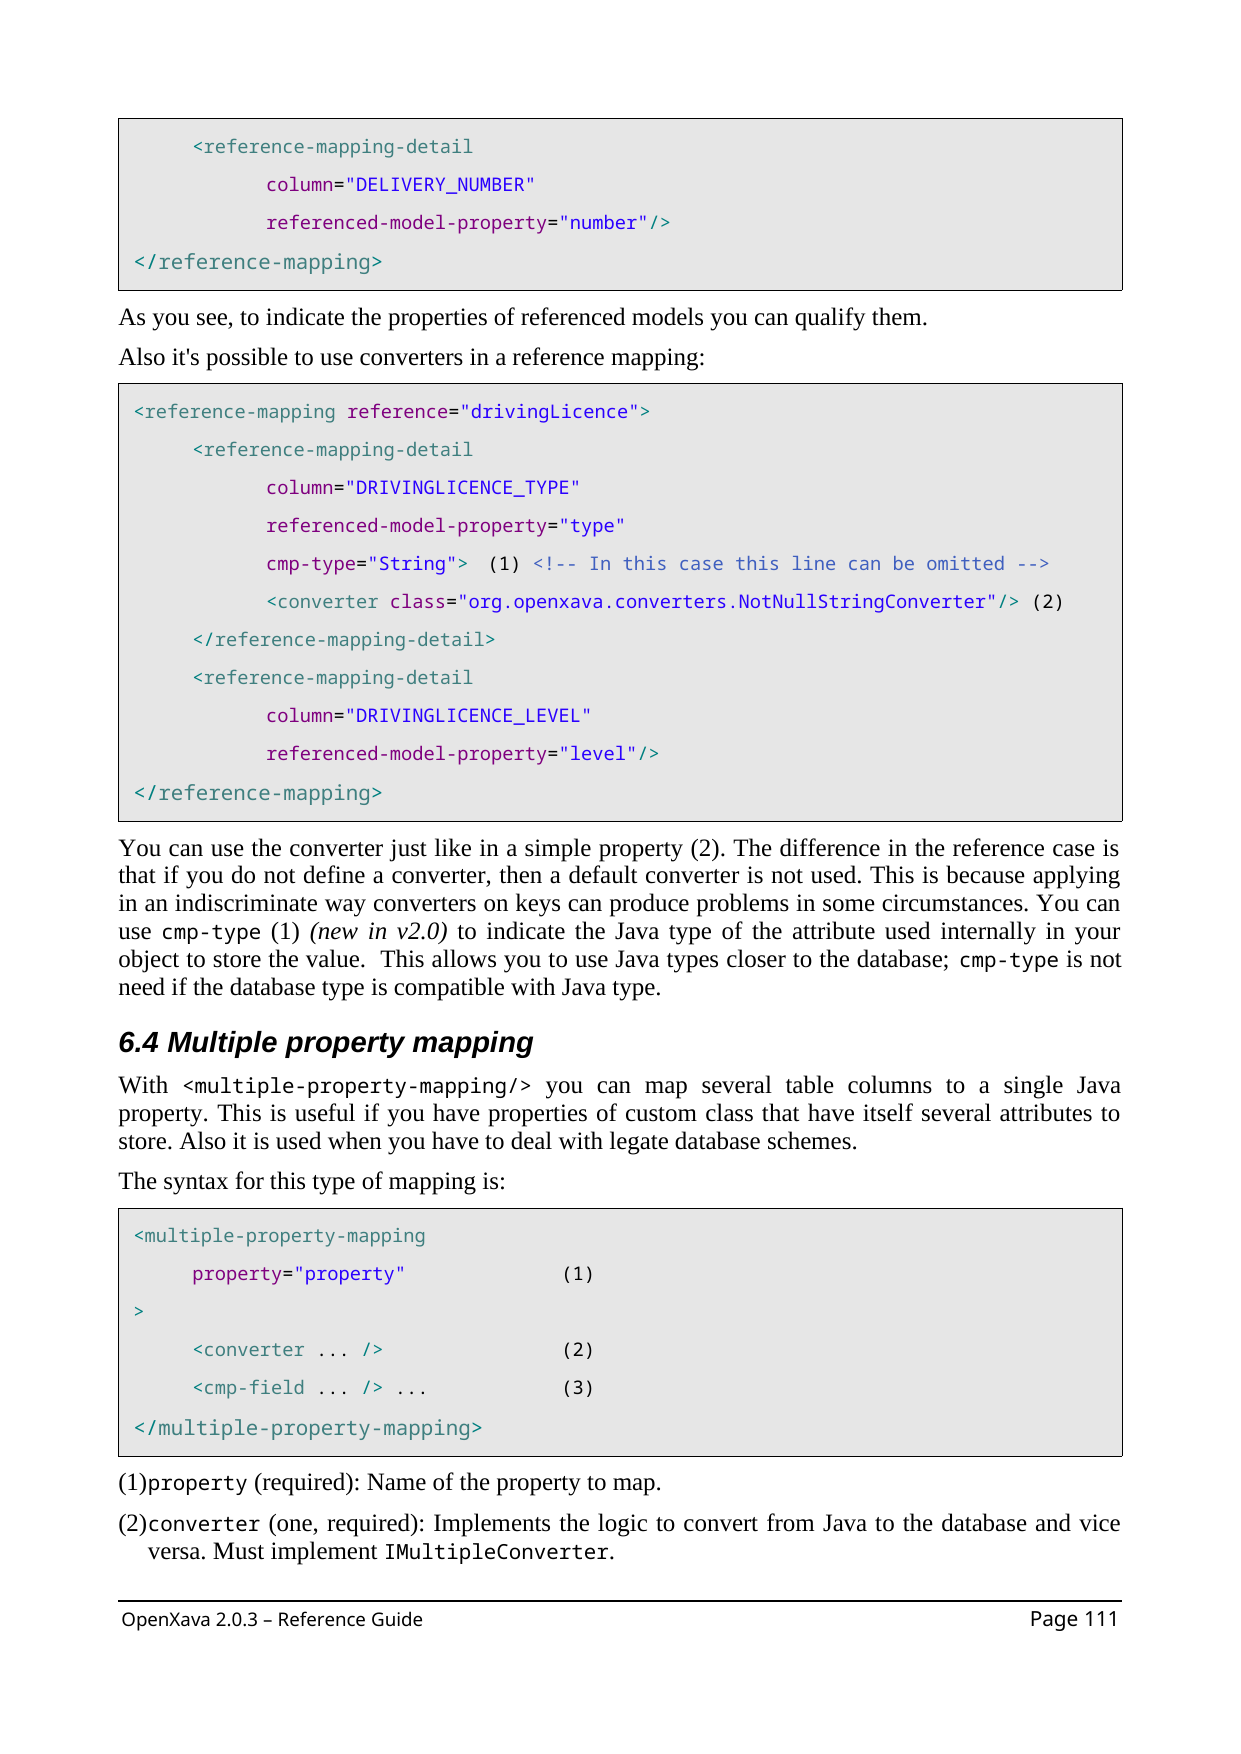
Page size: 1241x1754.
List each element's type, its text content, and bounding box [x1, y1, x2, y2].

text <converter ... /> (2) [119, 1322, 1122, 1360]
text column="DELIVERY_NUMBER" [119, 156, 1122, 194]
text referenced-model-property="level"/> [119, 725, 1122, 763]
text referenced-model-property="number"/> [119, 194, 1122, 232]
text column="DRIVINGLICENCE_LEVEL" [119, 687, 1122, 725]
text <multiple-property-mapping [119, 1209, 1122, 1246]
text <reference-mapping-detail [119, 421, 1122, 459]
text </multiple-property-mapping> [119, 1398, 1122, 1456]
text <reference-mapping reference="drivingLicence"> [119, 384, 1122, 421]
list property (required): Name of the property to map. [118, 1468, 1122, 1497]
text As you see, to indicate the properties of referenced models you can qualify them. [118, 303, 1122, 330]
text <converter class="org.openxava.converters.NotNullStringConverter"/> (2) [119, 573, 1122, 611]
text <cmp-field ... /> ... (3) [119, 1360, 1122, 1398]
list converter (one, required): Implements the logic to convert from Java to the database and vice versa. Must implement IMultipleConverter. [118, 1509, 1122, 1566]
text <reference-mapping-detail [119, 649, 1122, 687]
text property="property" (1) [119, 1246, 1122, 1284]
text cmp-type="String"> (1) <!-- In this case this line can be omitted --> [119, 535, 1122, 573]
text You can use the converter just like in a simple property (2). The difference in the reference case is that if you do not define a converter, then a default converter is not used. This is because applying in an indiscriminate way converters on keys can produce problems in some circumstances. You can use cmp-type (1) (new in v2.0) to indicate the Java type of the attribute used internally in your object to store the value. This allows you to use Java types closer to the database; cmp-type is not need if the database type is compatible with Java type. [118, 834, 1122, 1001]
text </reference-mapping> [119, 232, 1122, 290]
text The syntax for this type of mapping is: [118, 1167, 1122, 1195]
text <reference-mapping-detail [119, 119, 1122, 156]
text </reference-mapping-detail> [119, 611, 1122, 649]
text Also it's possible to use converters in a reference mapping: [118, 343, 1122, 371]
text With <multiple-property-mapping/> you can map several table columns to a single Java property. This is useful if you have properties of custom class that have itself several attributes to store. Also it is used when you have to deal with legate database schemes. [118, 1071, 1122, 1155]
subtitle Multiple property mapping [118, 1026, 1122, 1059]
text > [119, 1284, 1122, 1322]
text </reference-mapping> [119, 763, 1122, 821]
text column="DRIVINGLICENCE_TYPE" [119, 459, 1122, 497]
text referenced-model-property="type" [119, 497, 1122, 535]
